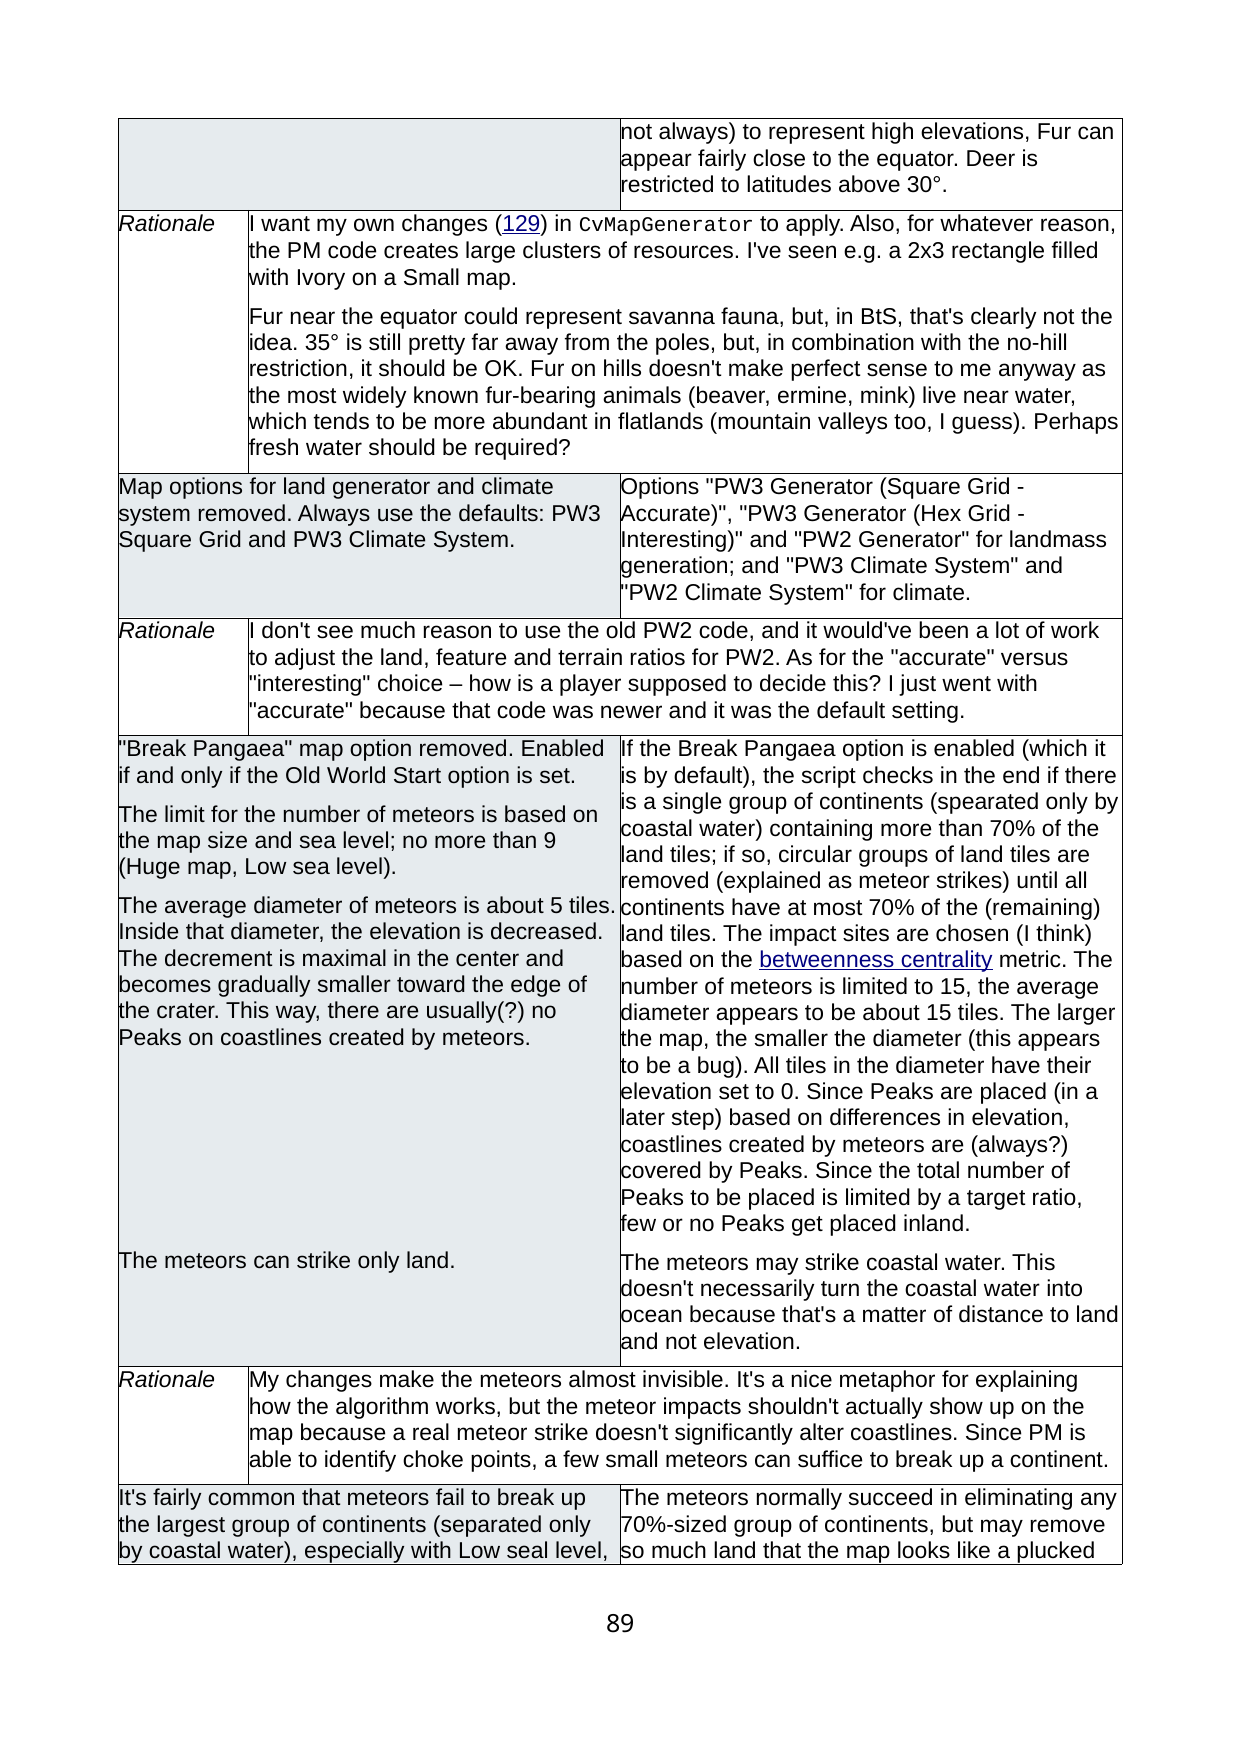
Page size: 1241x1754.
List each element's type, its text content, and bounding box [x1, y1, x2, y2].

table_cell Rationale [119, 619, 248, 735]
table_cell [119, 119, 620, 210]
table_cell I don't see much reason to use the old PW2 code, and it would've been a lot of work to adjust the land, feature and terrain ratios for PW2. As for the "accurate" versus "interesting" choice – how is a player supposed to decide this? I just went with "accurate" because that code was newer and it was the default setting. [249, 619, 1122, 735]
table_cell Map options for land generator and climate system removed. Always use the defaults: PW3 Square Grid and PW3 Climate System. [119, 474, 620, 617]
table_cell Rationale [119, 1367, 248, 1484]
table_cell It's fairly common that meteors fail to break up the largest group of continents (separated only by coastal water), especially with Low seal level, [119, 1485, 620, 1563]
table_cell I want my own changes (129) in CvMapGenerator to apply. Also, for whatever reason, the PM code creates large clusters of resources. I've seen e.g. a 2x3 rectangle filled with Ivory on a Small map. Fur near the equator could represent savanna fauna, but, in BtS, that's clearly not the idea. 35° is still pretty far away from the poles, but, in combination with the no-hill restriction, it should be OK. Fur on hills doesn't make perfect sense to me anyway as the most widely known fur-bearing animals (beaver, ermine, mink) live near water, which tends to be more abundant in flatlands (mountain valleys too, I guess). Perhaps fresh water should be required? [249, 211, 1122, 473]
table_cell Options "PW3 Generator (Square Grid - Accurate)", "PW3 Generator (Hex Grid - Interesting)" and "PW2 Generator" for landmass generation; and "PW3 Climate System" and "PW2 Climate System" for climate. [621, 474, 1122, 617]
table_cell The meteors normally succeed in eliminating any 70%-sized group of continents, but may remove so much land that the map looks like a plucked [621, 1485, 1122, 1563]
table_cell If the Break Pangaea option is enabled (which it is by default), the script checks in the end if there is a single group of continents (spearated only by coastal water) containing more than 70% of the land tiles; if so, circular groups of land tiles are removed (explained as meteor strikes) until all continents have at most 70% of the (remai­ning) land tiles. The impact sites are chosen (I think) based on the betweenness centrality metric. The number of meteors is limited to 15, the average diameter appears to be about 15 tiles. The larger the map, the smaller the diameter (this appears to be a bug). All tiles in the diameter have their elevation set to 0. Since Peaks are placed (in a later step) based on differences in elevation, coastlines created by meteors are (always?) covered by Peaks. Since the total number of Peaks to be placed is limited by a target ratio, few or no Peaks get placed inland. The meteors may strike coastal water. This doesn't necessarily turn the coastal water into ocean because that's a matter of distance to land and not elevation. [621, 736, 1122, 1366]
table_cell My changes make the meteors almost invisible. It's a nice metaphor for explaining how the algorithm works, but the meteor impacts shouldn't actually show up on the map because a real meteor strike doesn't significantly alter coastlines. Since PM is able to identify choke points, a few small meteors can suffice to break up a continent. [249, 1367, 1122, 1484]
table_cell not always) to represent high elevations, Fur can appear fairly close to the equator. Deer is restricted to latitudes above 30°. [621, 119, 1122, 210]
table_cell "Break Pangaea" map option removed. Enabled if and only if the Old World Start option is set. The limit for the number of meteors is based on the map size and sea level; no more than 9 (Huge map, Low sea level). The average diameter of meteors is about 5 tiles. Inside that diameter, the elevation is decreased. The decrement is maximal in the center and becomes gradually smaller toward the edge of the crater. This way, there are usually(?) no Peaks on coastlines created by meteors. The meteors can strike only land. [119, 736, 620, 1366]
table_cell Rationale [119, 211, 248, 473]
